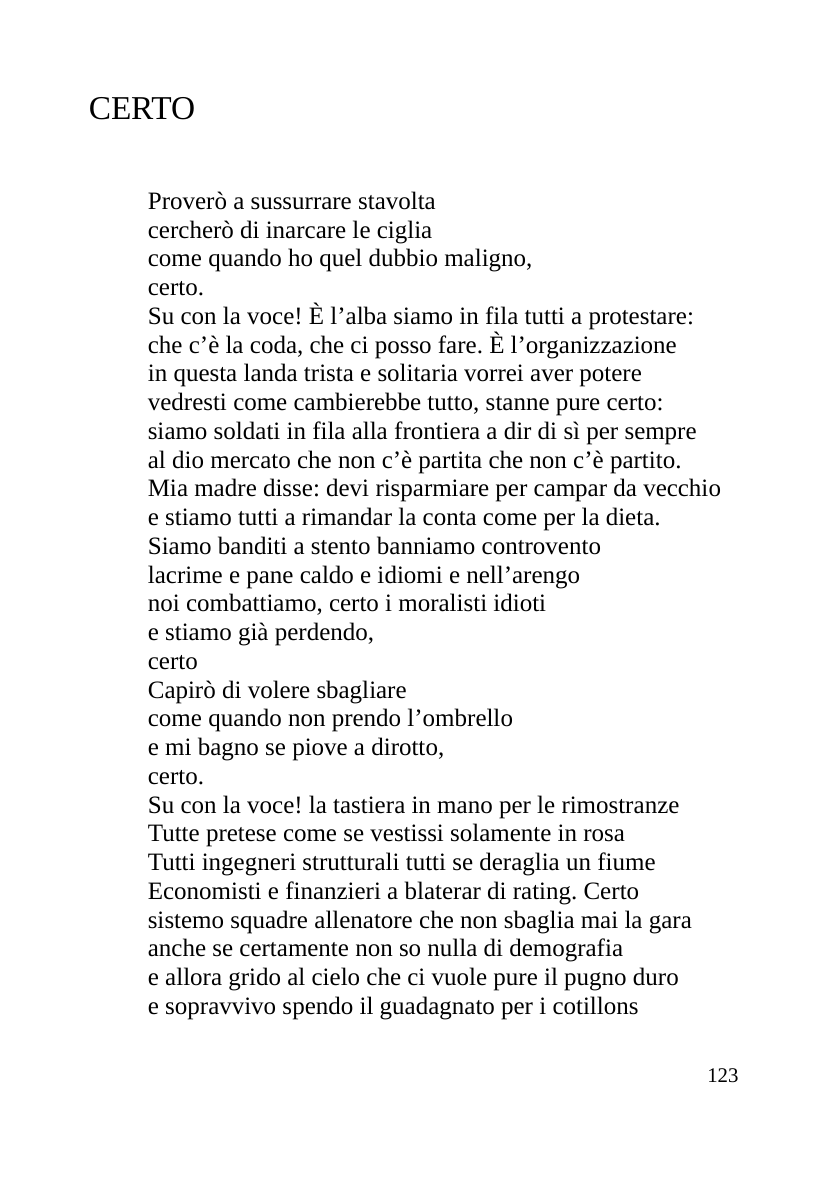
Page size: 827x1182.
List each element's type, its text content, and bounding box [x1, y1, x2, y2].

text e stiamo tutti a rimandar la conta come per la dieta. [148, 502, 738, 531]
text Tutte pretese come se vestissi solamente in rosa [148, 818, 738, 847]
text certo. [148, 272, 738, 301]
text anche se certamente non so nulla di demografia [148, 933, 738, 962]
text e sopravvivo spendo il guadagnato per i cotillons [148, 991, 738, 1020]
text vedresti come cambierebbe tutto, stanne pure certo: [148, 387, 738, 416]
text e mi bagno se piove a dirotto, [148, 732, 738, 761]
text cercherò di inarcare le ciglia [148, 215, 738, 243]
text e allora grido al cielo che ci vuole pure il pugno duro [148, 962, 738, 991]
text Tutti ingegneri strutturali tutti se deraglia un fiume [148, 847, 738, 876]
text Su con la voce! la tastiera in mano per le rimostranze [148, 790, 738, 818]
text come quando non prendo l’ombrello [148, 703, 738, 732]
text siamo soldati in fila alla frontiera a dir di sì per sempre [148, 416, 738, 445]
text e stiamo già perdendo, [148, 617, 738, 646]
text in questa landa trista e solitaria vorrei aver potere [148, 358, 738, 387]
text lacrime e pane caldo e idiomi e nell’arengo [148, 560, 738, 588]
text Proverò a sussurrare stavolta [148, 186, 738, 215]
text certo [148, 646, 738, 675]
text CERTO [88, 88, 738, 127]
text che c’è la coda, che ci posso fare. È l’organizzazione [148, 330, 738, 358]
text Siamo banditi a stento banniamo controvento [148, 531, 738, 560]
text Capirò di volere sbagliare [148, 675, 738, 703]
text certo. [148, 761, 738, 790]
text Economisti e finanzieri a blaterar di rating. Certo [148, 876, 738, 905]
text sistemo squadre allenatore che non sbaglia mai la gara [148, 905, 738, 933]
text Mia madre disse: devi risparmiare per campar da vecchio [148, 473, 738, 502]
text Su con la voce! È l’alba siamo in fila tutti a protestare: [148, 301, 738, 330]
text noi combattiamo, certo i moralisti idioti [148, 588, 738, 617]
text al dio mercato che non c’è partita che non c’è partito. [148, 445, 738, 473]
text come quando ho quel dubbio maligno, [148, 243, 738, 272]
